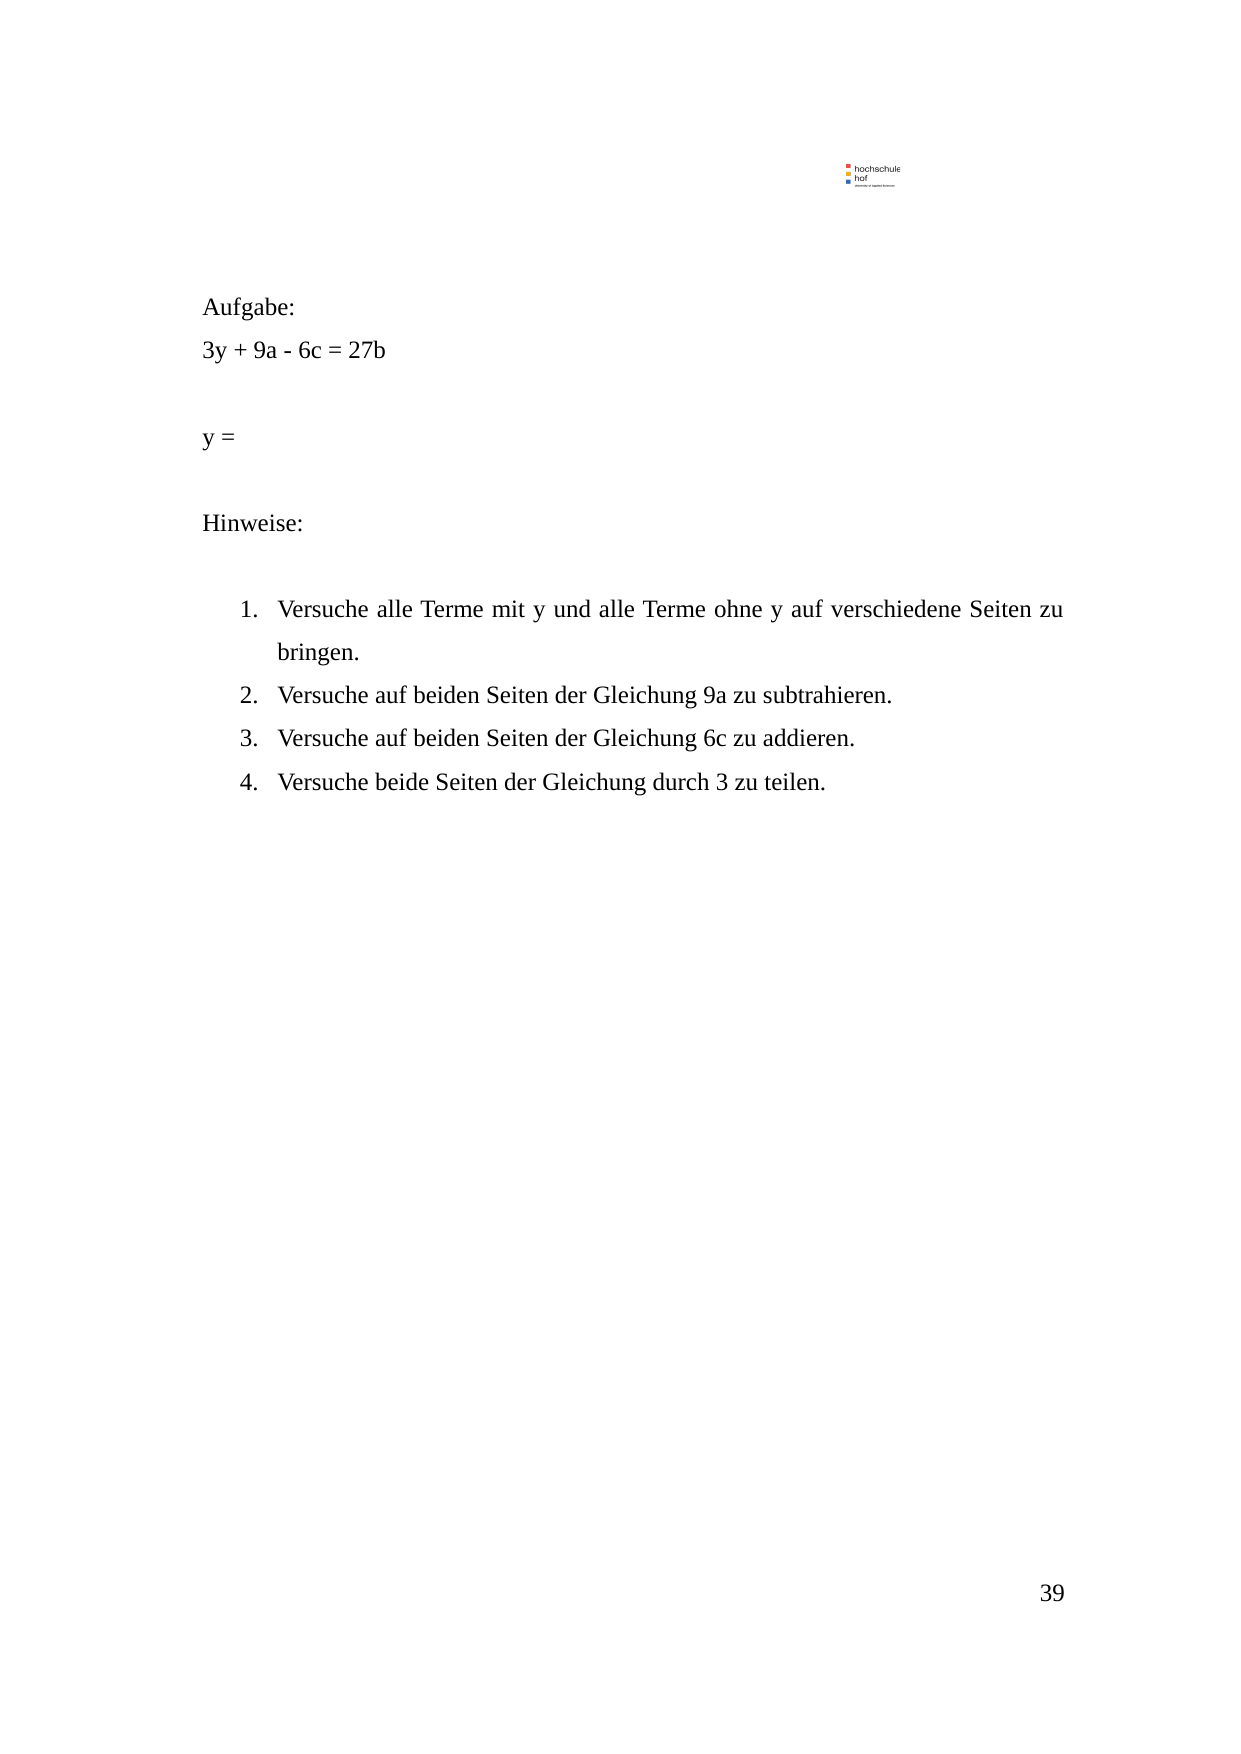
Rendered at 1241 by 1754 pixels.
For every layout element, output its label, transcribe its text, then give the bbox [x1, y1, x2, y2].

picture [846, 164, 901, 187]
text 3y + 9a - 6c = 27b [202, 335, 1064, 364]
list Versuche auf beiden Seiten der Gleichung 9a zu subtrahieren. [239, 680, 1064, 709]
list Versuche auf beiden Seiten der Gleichung 6c zu addieren. [239, 723, 1064, 752]
list Versuche beide Seiten der Gleichung durch 3 zu teilen. [239, 767, 1064, 795]
list Versuche alle Terme mit y und alle Terme ohne y auf verschiedene Seiten zu bringen. [239, 594, 1064, 666]
text Hinweise: [202, 508, 1064, 537]
text Aufgabe: [202, 292, 1064, 321]
text y = [202, 422, 1064, 450]
